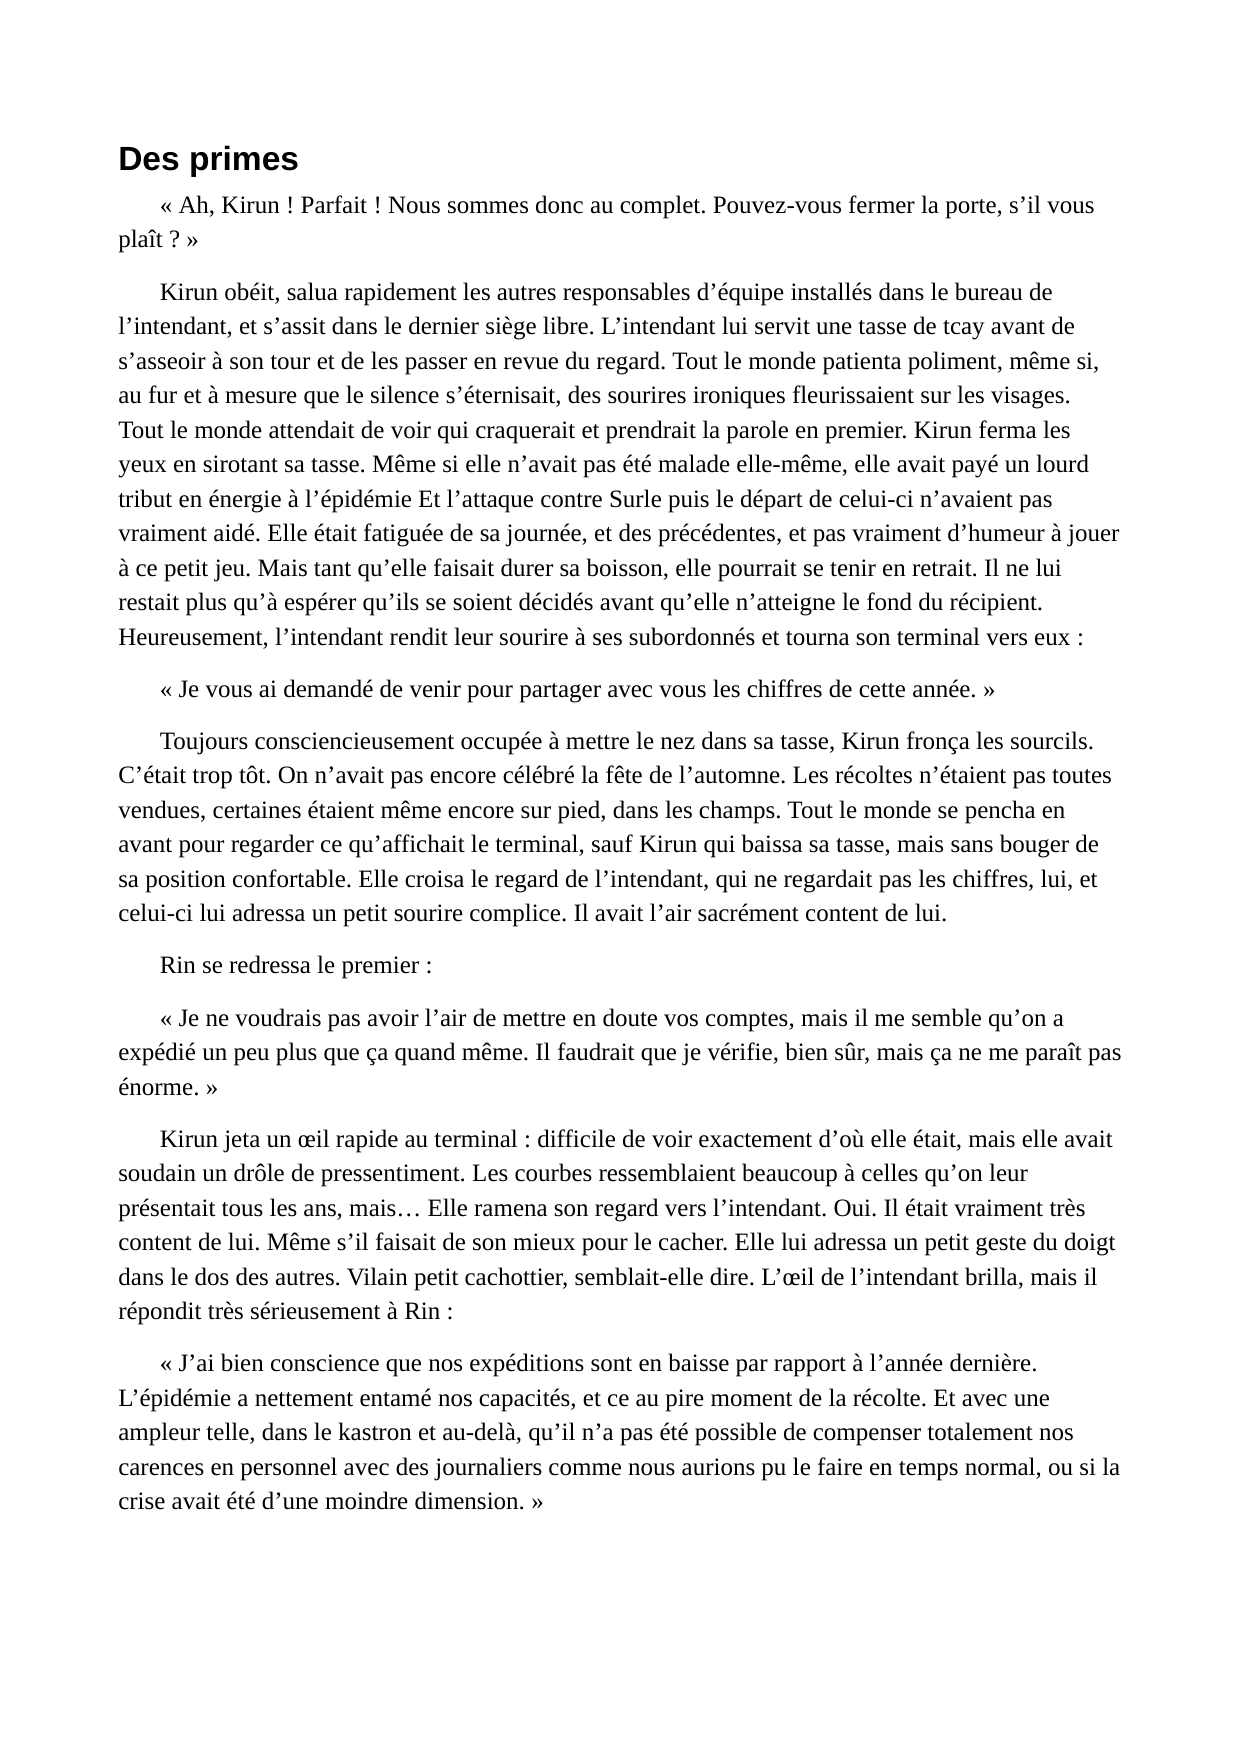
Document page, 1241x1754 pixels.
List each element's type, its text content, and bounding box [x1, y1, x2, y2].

text « J’ai bien conscience que nos expéditions sont en baisse par rapport à l’année dernière. L’épidémie a nettement entamé nos capacités, et ce au pire moment de la récolte. Et avec une ampleur telle, dans le kastron et au-delà, qu’il n’a pas été possible de compenser totalement nos carences en personnel avec des journaliers comme nous aurions pu le faire en temps normal, ou si la crise avait été d’une moindre dimension. » [118, 1348, 1122, 1515]
text « Je ne voudrais pas avoir l’air de mettre en doute vos comptes, mais il me semble qu’on a expédié un peu plus que ça quand même. Il faudrait que je vérifie, bien sûr, mais ça ne me paraît pas énorme. » [118, 1003, 1122, 1100]
text « Ah, Kirun ! Parfait ! Nous sommes donc au complet. Pouvez-vous fermer la porte, s’il vous plaît ? » [118, 190, 1122, 253]
text Toujours consciencieusement occupée à mettre le nez dans sa tasse, Kirun fronça les sourcils. C’était trop tôt. On n’avait pas encore célébré la fête de l’automne. Les récoltes n’étaient pas toutes vendues, certaines étaient même encore sur pied, dans les champs. Tout le monde se pencha en avant pour regarder ce qu’affichait le terminal, sauf Kirun qui baissa sa tasse, mais sans bouger de sa position confortable. Elle croisa le regard de l’intendant, qui ne regardait pas les chiffres, lui, et celui-ci lui adressa un petit sourire complice. Il avait l’air sacrément content de lui. [118, 726, 1122, 927]
text Kirun obéit, salua rapidement les autres responsables d’équipe installés dans le bureau de l’intendant, et s’assit dans le dernier siège libre. L’intendant lui servit une tasse de tcay avant de s’asseoir à son tour et de les passer en revue du regard. Tout le monde patienta poliment, même si, au fur et à mesure que le silence s’éternisait, des sourires ironiques fleurissaient sur les visages. Tout le monde attendait de voir qui craquerait et prendrait la parole en premier. Kirun ferma les yeux en sirotant sa tasse. Même si elle n’avait pas été malade elle-même, elle avait payé un lourd tribut en énergie à l’épidémie Et l’attaque contre Surle puis le départ de celui-ci n’avaient pas vraiment aidé. Elle était fatiguée de sa journée, et des précédentes, et pas vraiment d’humeur à jouer à ce petit jeu. Mais tant qu’elle faisait durer sa boisson, elle pourrait se tenir en retrait. Il ne lui restait plus qu’à espérer qu’ils se soient décidés avant qu’elle n’atteigne le fond du récipient. Heureusement, l’intendant rendit leur sourire à ses subordonnés et tourna son terminal vers eux : [118, 277, 1122, 650]
text « Je vous ai demandé de venir pour partager avec vous les chiffres de cette année. » [118, 674, 1122, 702]
text Rin se redressa le premier : [118, 951, 1122, 979]
subtitle Des primes [118, 139, 1122, 178]
text Kirun jeta un œil rapide au terminal : difficile de voir exactement d’où elle était, mais elle avait soudain un drôle de pressentiment. Les courbes ressemblaient beaucoup à celles qu’on leur présentait tous les ans, mais… Elle ramena son regard vers l’intendant. Oui. Il était vraiment très content de lui. Même s’il faisait de son mieux pour le cacher. Elle lui adressa un petit geste du doigt dans le dos des autres. Vilain petit cachottier, semblait-elle dire. L’œil de l’intendant brilla, mais il répondit très sérieusement à Rin : [118, 1124, 1122, 1325]
